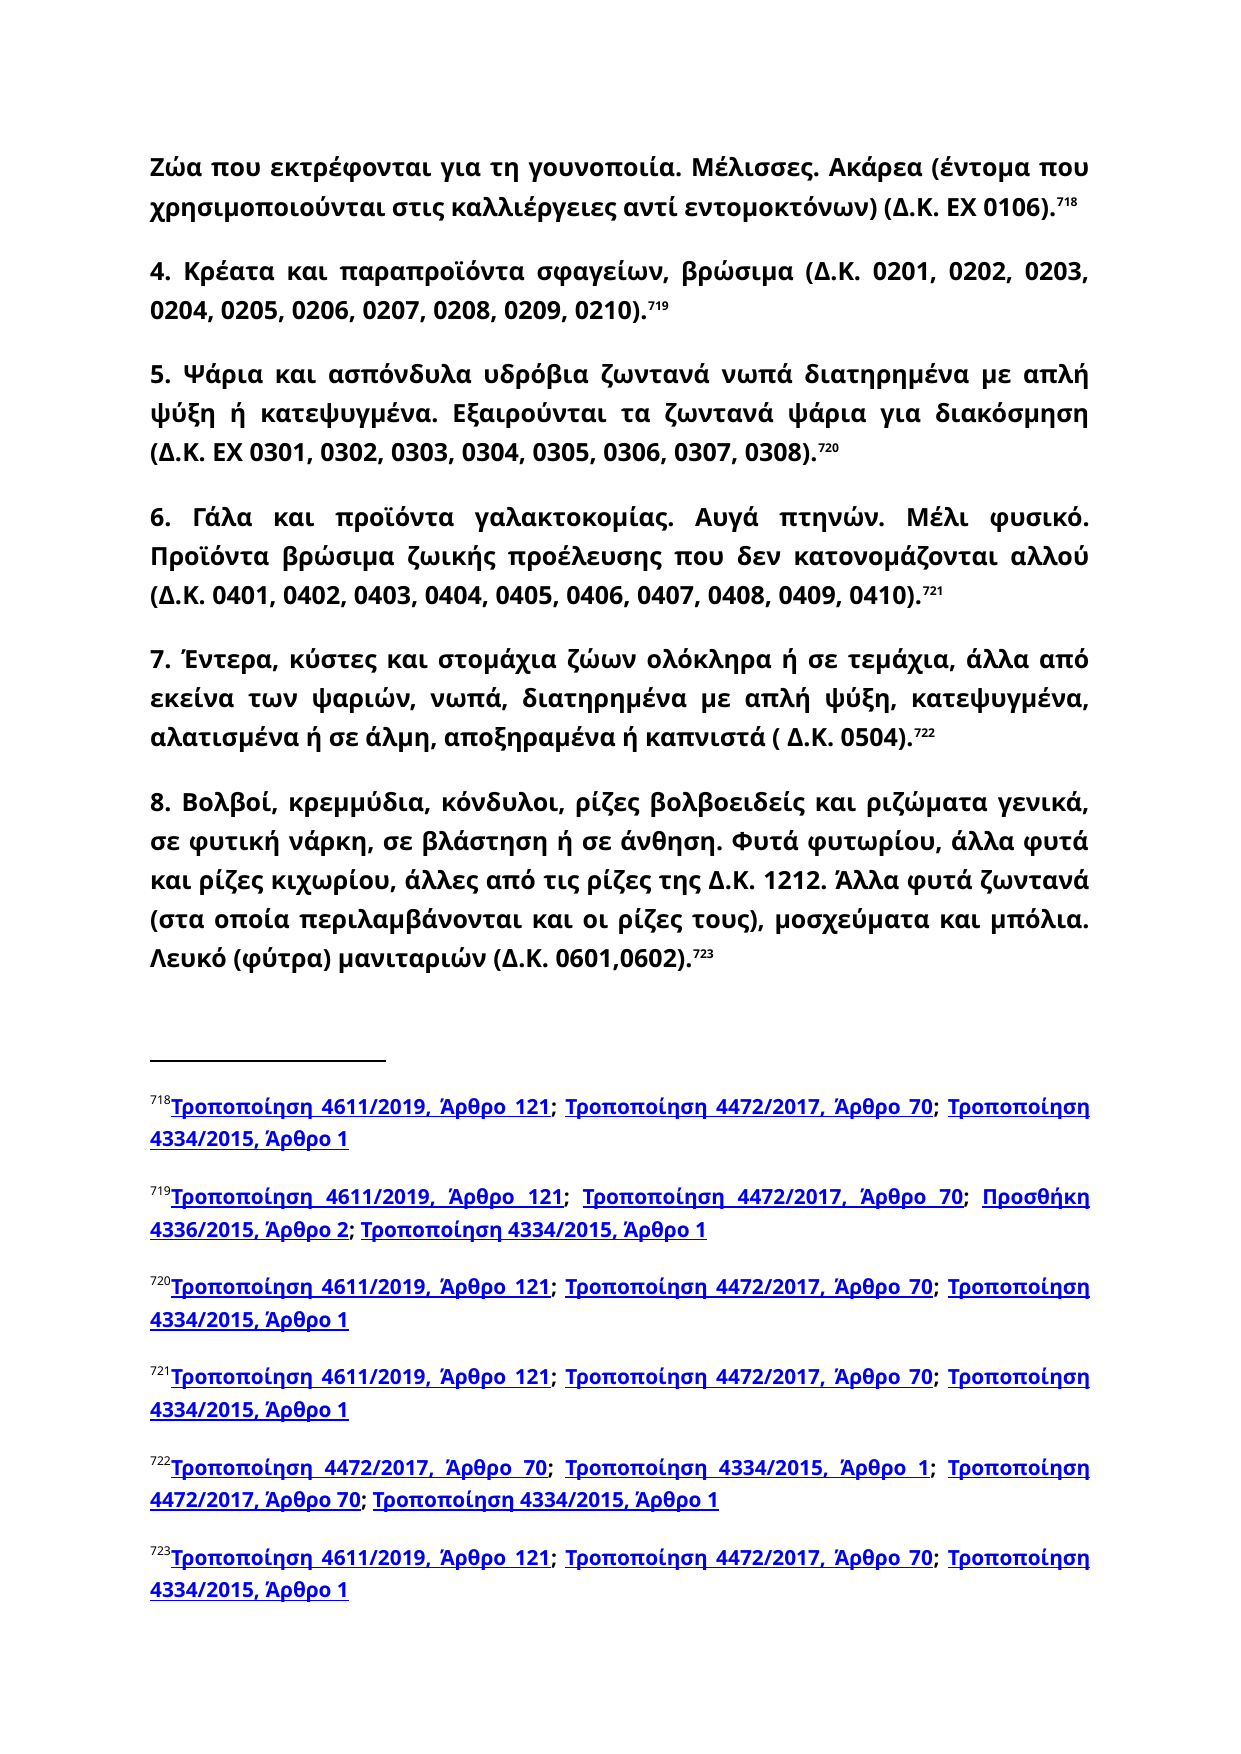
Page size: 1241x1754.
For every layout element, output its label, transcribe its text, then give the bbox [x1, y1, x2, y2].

text Τροποποίηση 4611/2019, Άρθρο 121; Τροποποίηση 4472/2017, Άρθρο 70; Τροποποίηση 4334/2015, Άρθρο 1 [150, 1362, 1090, 1423]
text Τροποποίηση 4472/2017, Άρθρο 70; Τροποποίηση 4334/2015, Άρθρο 1; Τροποποίηση 4472/2017, Άρθρο 70; Τροποποίηση 4334/2015, Άρθρο 1 [150, 1453, 1090, 1514]
text Τροποποίηση 4611/2019, Άρθρο 121; Τροποποίηση 4472/2017, Άρθρο 70; Προσθήκη 4336/2015, Άρθρο 2; Τροποποίηση 4334/2015, Άρθρο 1 [150, 1182, 1090, 1243]
text Ζώα που εκτρέφονται για τη γουνοποιία. Μέλισσες. Ακάρεα (έντομα που χρησιμοποιούνται στις καλλιέργειες αντί εντομοκτόνων) (Δ.Κ. ΕΧ 0106). [150, 150, 1090, 223]
text 7. Έντερα, κύστες και στομάχια ζώων ολόκληρα ή σε τεμάχια, άλλα από εκείνα των ψαριών, νωπά, διατηρημένα με απλή ψύξη, κατεψυγμένα, αλατισμένα ή σε άλμη, αποξηραμένα ή καπνιστά ( Δ.Κ. 0504). [150, 642, 1090, 754]
text Τροποποίηση 4611/2019, Άρθρο 121; Τροποποίηση 4472/2017, Άρθρο 70; Τροποποίηση 4334/2015, Άρθρο 1 [150, 1272, 1090, 1333]
text Τροποποίηση 4611/2019, Άρθρο 121; Τροποποίηση 4472/2017, Άρθρο 70; Τροποποίηση 4334/2015, Άρθρο 1 [150, 1543, 1090, 1604]
text 4. Κρέατα και παραπροϊόντα σφαγείων, βρώσιμα (Δ.Κ. 0201, 0202, 0203, 0204, 0205, 0206, 0207, 0208, 0209, 0210). [150, 253, 1090, 327]
text 6. Γάλα και προϊόντα γαλακτοκομίας. Αυγά πτηνών. Μέλι φυσικό. Προϊόντα βρώσιμα ζωικής προέλευσης που δεν κατονομάζονται αλλού (Δ.Κ. 0401, 0402, 0403, 0404, 0405, 0406, 0407, 0408, 0409, 0410). [150, 499, 1090, 612]
text 8. Βολβοί, κρεμμύδια, κόνδυλοι, ρίζες βολβοειδείς και ριζώματα γενικά, σε φυτική νάρκη, σε βλάστηση ή σε άνθηση. Φυτά φυτωρίου, άλλα φυτά και ρίζες κιχωρίου, άλλες από τις ρίζες της Δ.Κ. 1212. Άλλα φυτά ζωντανά (στα οποία περιλαμβάνονται και οι ρίζες τους), μοσχεύματα και μπόλια. Λευκό (φύτρα) μανιταριών (Δ.Κ. 0601,0602). [150, 784, 1090, 975]
text Τροποποίηση 4611/2019, Άρθρο 121; Τροποποίηση 4472/2017, Άρθρο 70; Τροποποίηση 4334/2015, Άρθρο 1 [150, 1092, 1090, 1153]
text 5. Ψάρια και ασπόνδυλα υδρόβια ζωντανά νωπά διατηρημένα με απλή ψύξη ή κατεψυγμένα. Εξαιρούνται τα ζωντανά ψάρια για διακόσμηση (Δ.Κ. ΕΧ 0301, 0302, 0303, 0304, 0305, 0306, 0307, 0308). [150, 357, 1090, 469]
